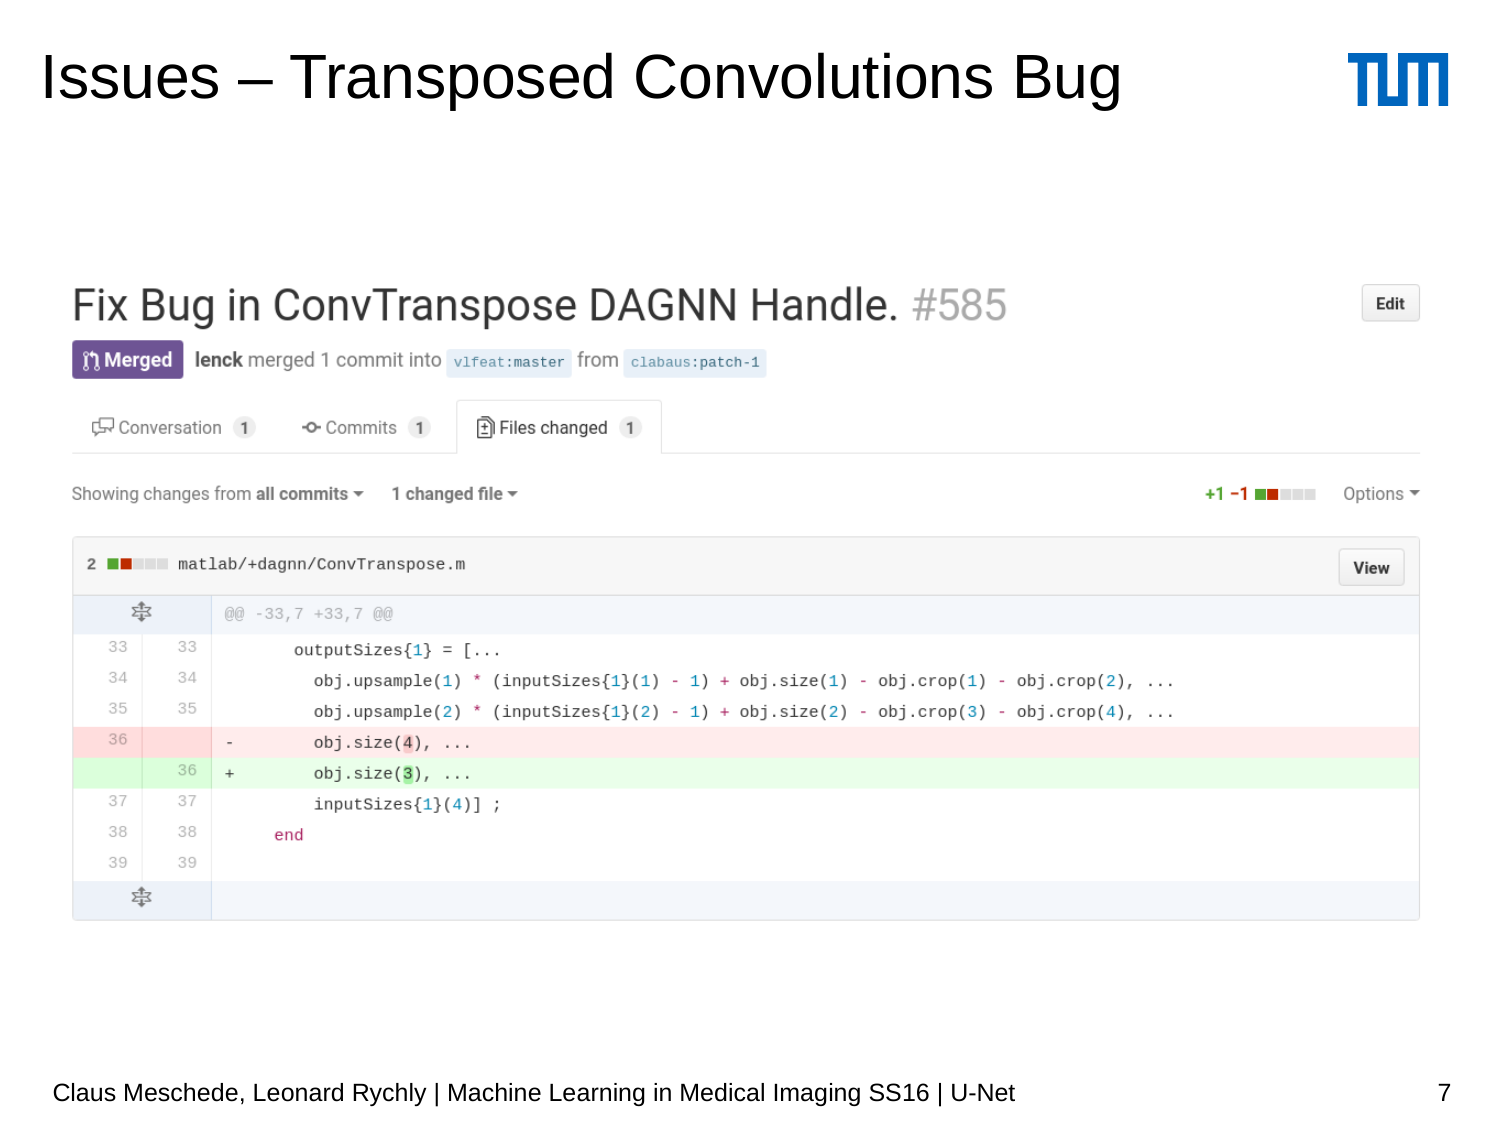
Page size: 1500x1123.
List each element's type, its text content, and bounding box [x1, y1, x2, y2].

picture [47, 272, 1441, 934]
title Issues – Transposed Convolutions Bug [40, 36, 1371, 119]
